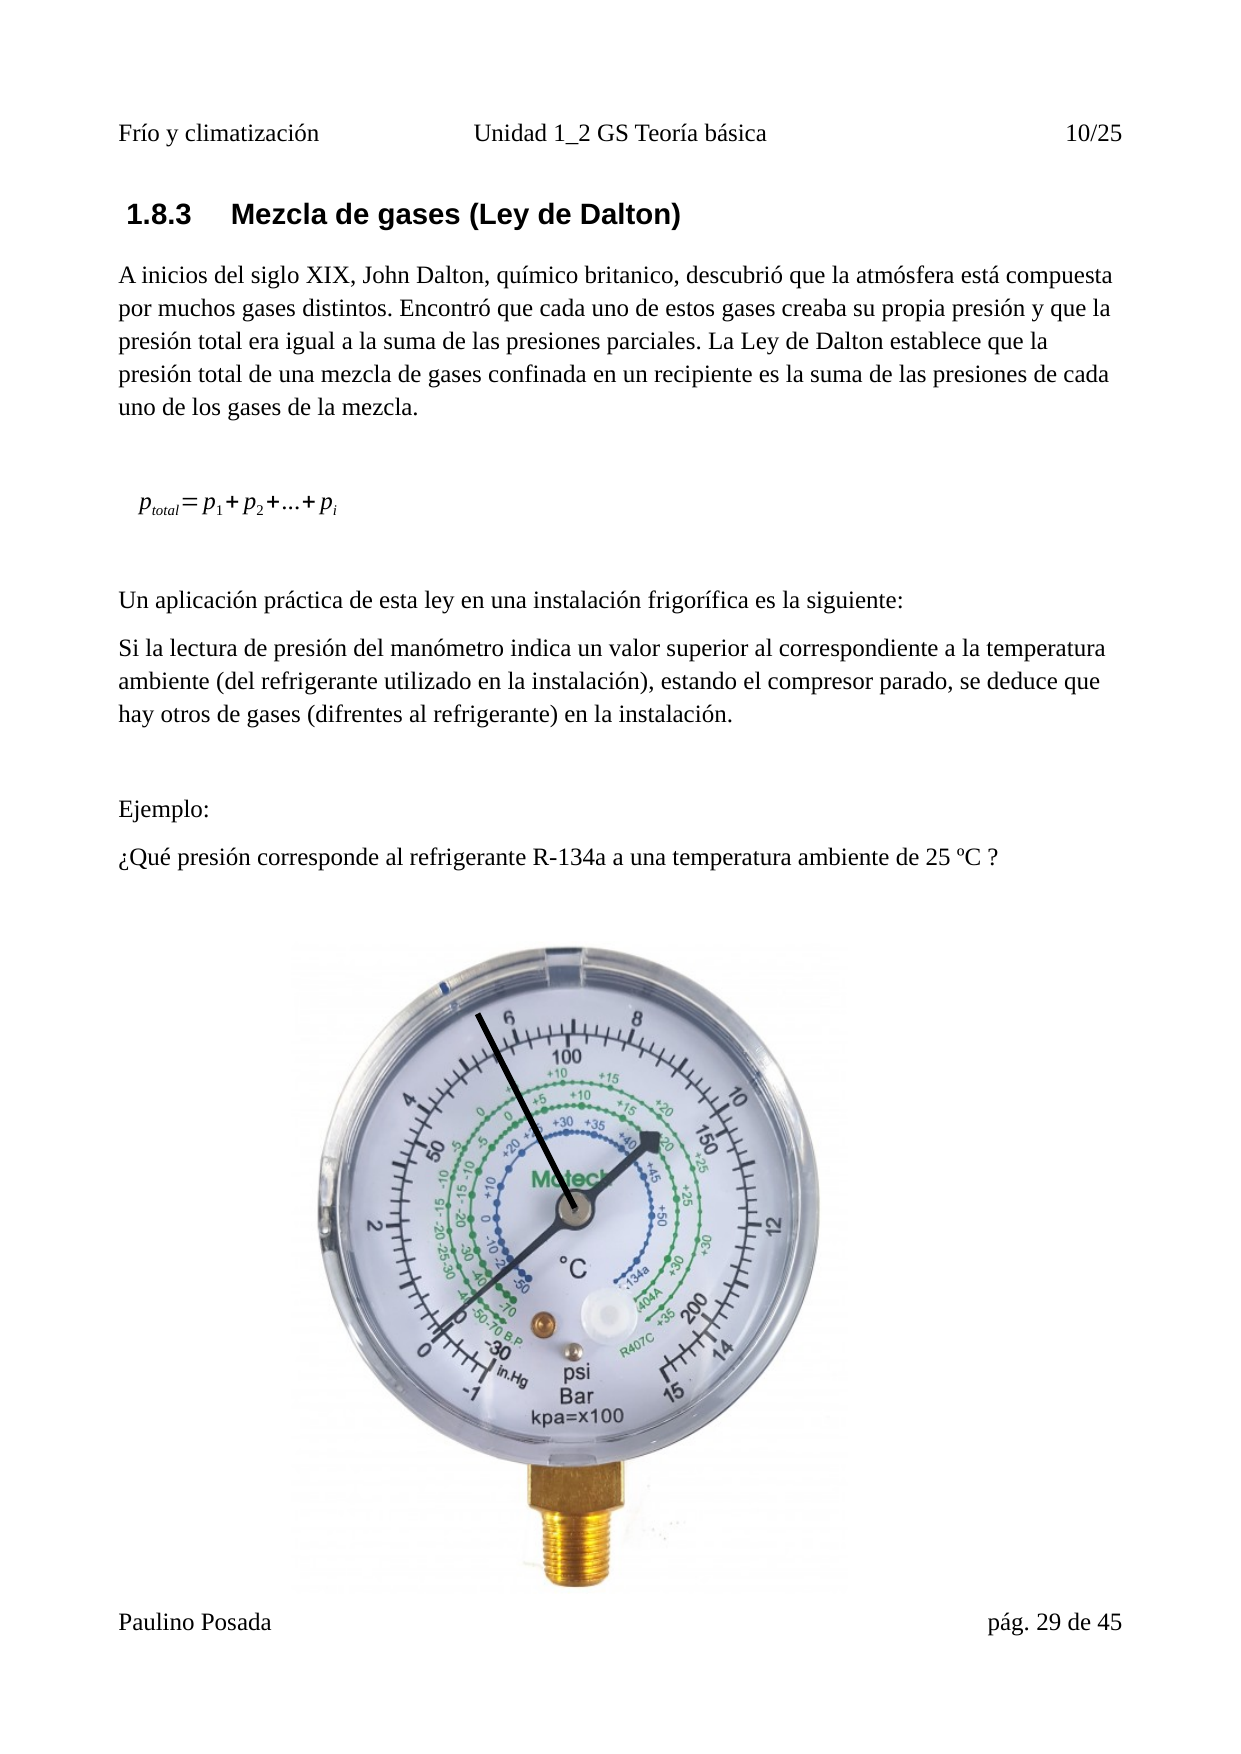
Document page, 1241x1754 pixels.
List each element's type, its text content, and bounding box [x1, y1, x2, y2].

subtitle Mezcla de gases (Ley de Dalton) [118, 197, 1122, 231]
picture [283, 941, 858, 1594]
text ¿Qué presión corresponde al refrigerante R-134a a una temperatura ambiente de 25 ºC ? [118, 842, 1122, 871]
text Si la lectura de presión del manómetro indica un valor superior al correspondiente a la temperatura ambiente (del refrigerante utilizado en la instalación), estando el compresor parado, se deduce que hay otros de gases (difrentes al refrigerante) en la instalación. [118, 633, 1122, 728]
text A inicios del siglo XIX, John Dalton, químico britanico, descubrió que la atmósfera está compuesta por muchos gases distintos. Encontró que cada uno de estos gases creaba su propia presión y que la presión total era igual a la suma de las presiones parciales. La Ley de Dalton establece que la presión total de una mezcla de gases confinada en un recipiente es la suma de las presiones de cada uno de los gases de la mezcla. [118, 260, 1122, 421]
text Ejemplo: [118, 794, 1122, 823]
text Un aplicación práctica de esta ley en una instalación frigorífica es la siguiente: [118, 585, 1122, 614]
